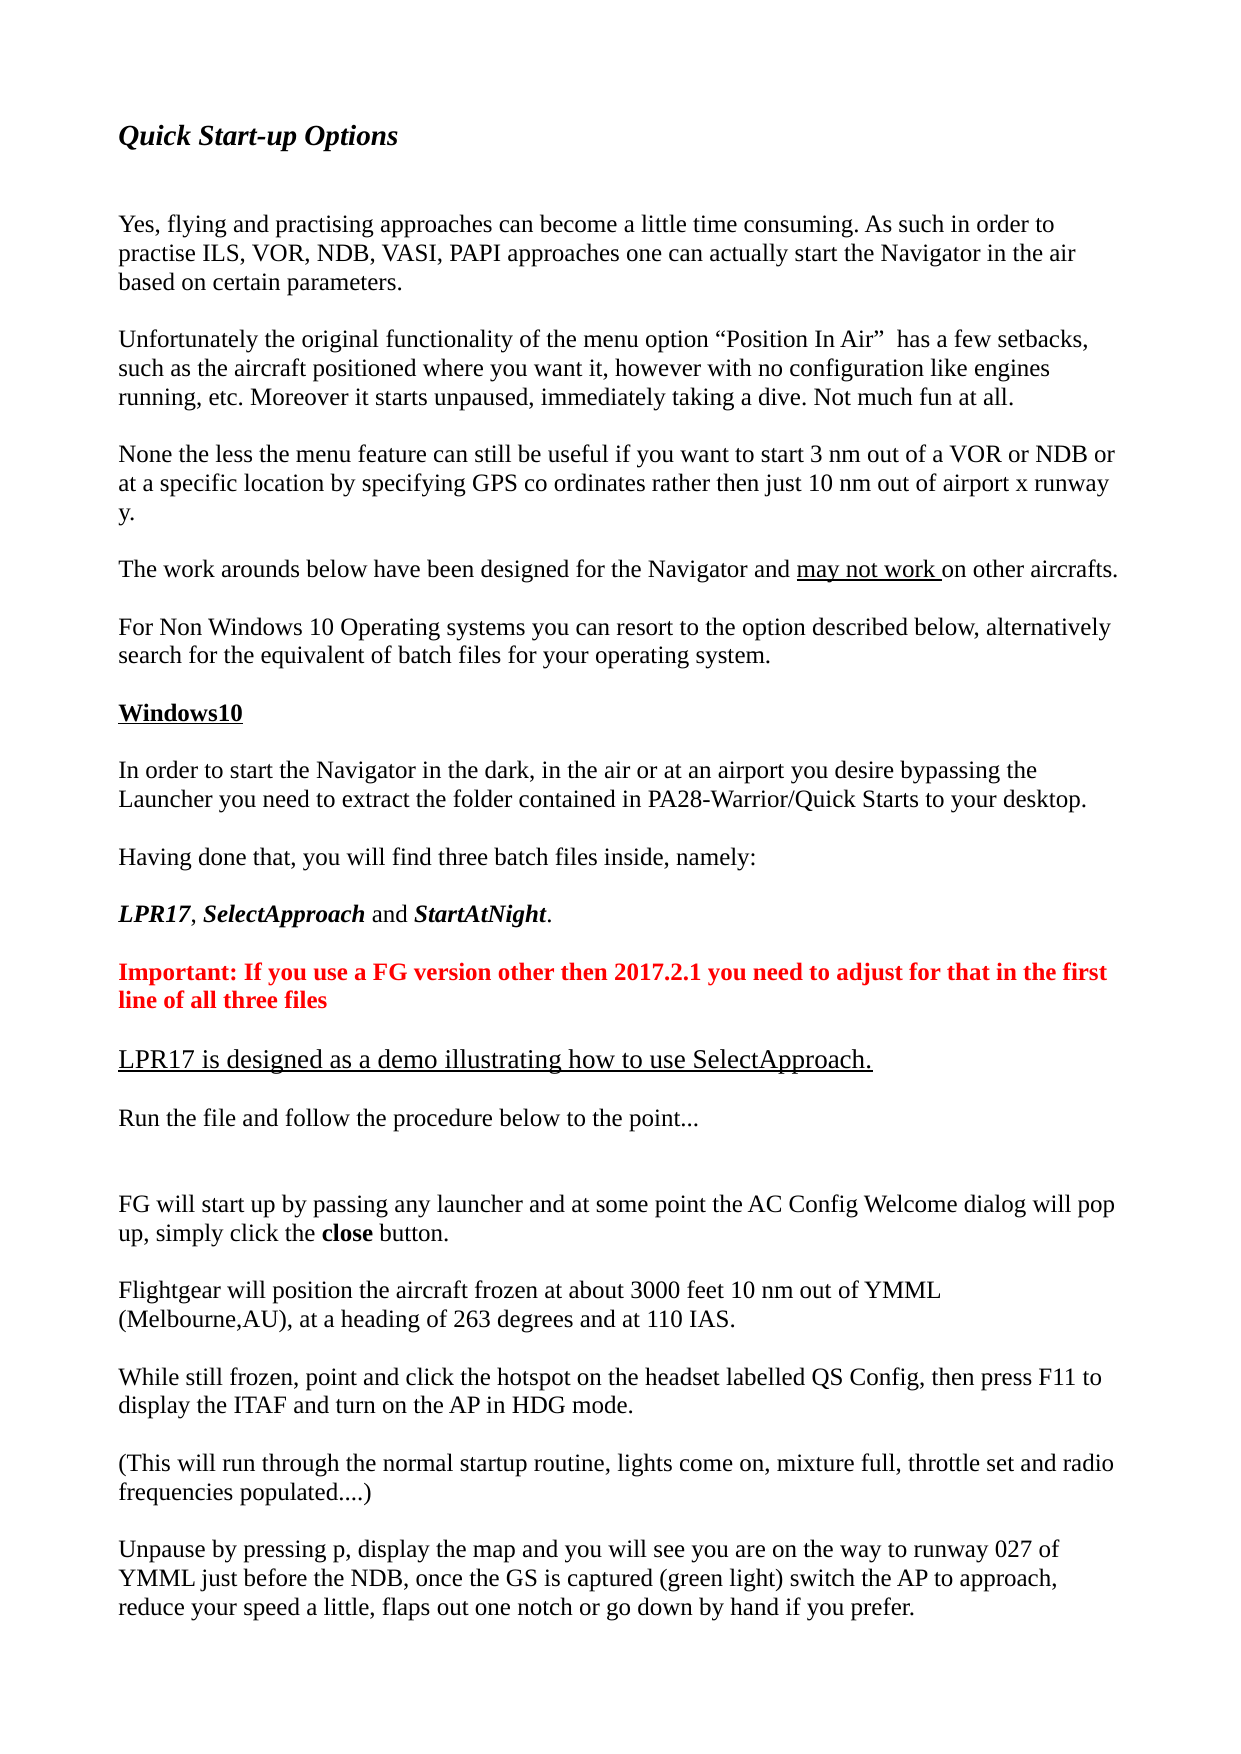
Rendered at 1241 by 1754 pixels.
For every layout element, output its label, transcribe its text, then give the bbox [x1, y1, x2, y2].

text Unfortunately the original functionality of the menu option “Position In Air” has a few setbacks, such as the aircraft positioned where you want it, however with no configuration like engines running, etc. Moreover it starts unpaused, immediately taking a dive. Not much fun at all. [118, 324, 1122, 410]
text Run the file and follow the procedure below to the point... [118, 1103, 1122, 1132]
text While still frozen, point and click the hotspot on the headset labelled QS Config, then press F11 to display the ITAF and turn on the AP in HDG mode. [118, 1362, 1122, 1419]
text Unpause by pressing p, display the map and you will see you are on the way to runway 027 of YMML just before the NDB, once the GS is captured (green light) switch the AP to approach, reduce your speed a little, flaps out one notch or go down by hand if you prefer. [118, 1534, 1122, 1620]
text (This will run through the normal startup routine, lights come on, mixture full, throttle set and radio frequencies populated....) [118, 1448, 1122, 1505]
text FG will start up by passing any launcher and at some point the AC Config Welcome dialog will pop up, simply click the close button. [118, 1160, 1122, 1275]
text None the less the menu feature can still be useful if you want to start 3 nm out of a VOR or NDB or at a specific location by specifying GPS co ordinates rather then just 10 nm out of airport x runway y. [118, 439, 1122, 525]
text LPR17, SelectApproach and StartAtNight. [118, 899, 1122, 928]
text In order to start the Navigator in the dark, in the air or at an airport you desire bypassing the Launcher you need to extract the folder contained in PA28-Warrior/Quick Starts to your desktop. [118, 755, 1122, 813]
text Flightgear will position the aircraft frozen at about 3000 feet 10 nm out of YMML (Melbourne,AU), at a heading of 263 degrees and at 110 IAS. [118, 1275, 1122, 1333]
text Quick Start-up Options [118, 118, 1122, 152]
text Windows10 [118, 698, 1122, 727]
text Having done that, you will find three batch files inside, namely: [118, 842, 1122, 870]
text The work arounds below have been designed for the Navigator and may not work on other aircrafts. [118, 554, 1122, 583]
text For Non Windows 10 Operating systems you can resort to the option described below, alternatively search for the equivalent of batch files for your operating system. [118, 612, 1122, 669]
text Important: If you use a FG version other then 2017.2.1 you need to adjust for that in the first line of all three files [118, 957, 1122, 1014]
text LPR17 is designed as a demo illustrating how to use SelectApproach. [118, 1043, 1122, 1074]
text Yes, flying and practising approaches can become a little time consuming. As such in order to practise ILS, VOR, NDB, VASI, PAPI approaches one can actually start the Navigator in the air based on certain parameters. [118, 209, 1122, 295]
